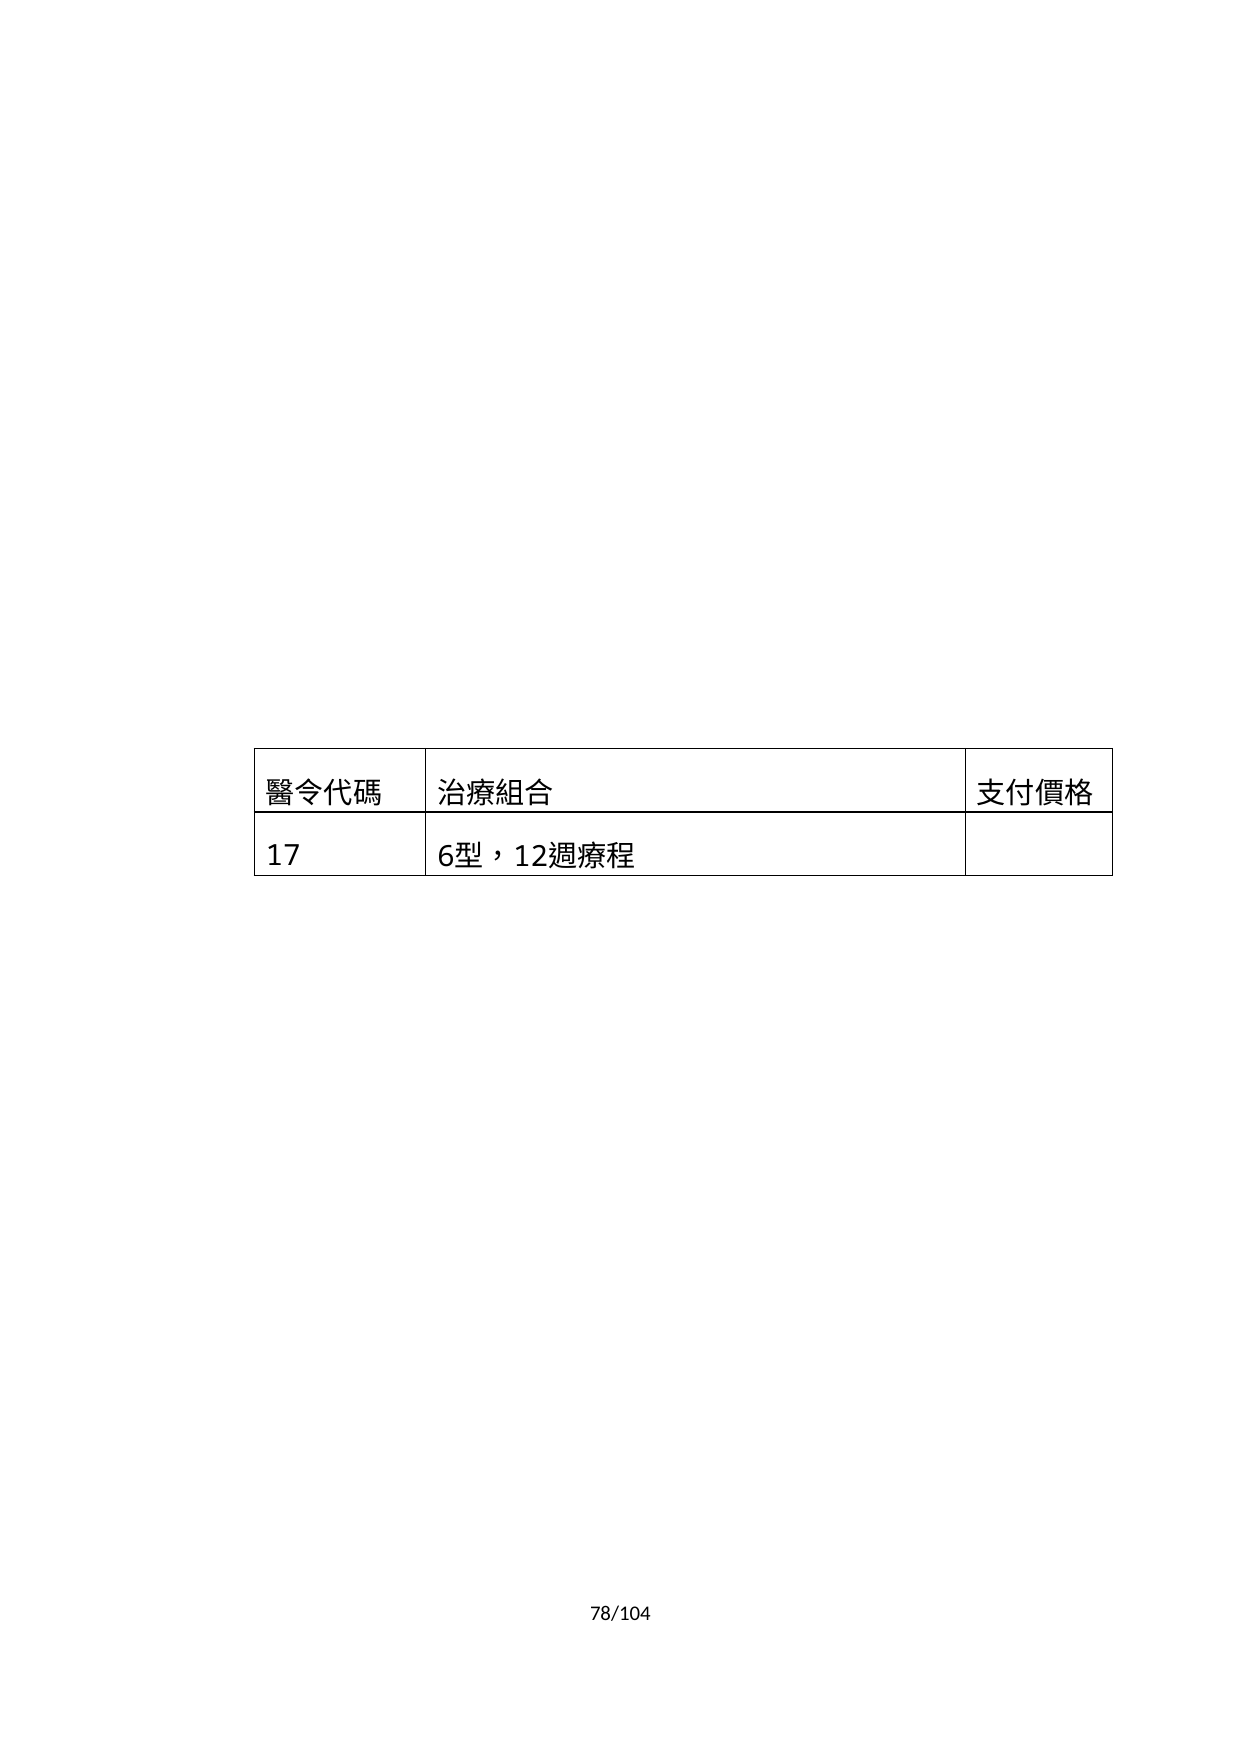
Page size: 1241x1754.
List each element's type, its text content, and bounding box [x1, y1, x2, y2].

table_cell 6型，12週療程 [426, 813, 965, 875]
table_header 醫令代碼 [255, 749, 425, 811]
table_cell [966, 813, 1112, 875]
table_cell 17 [255, 813, 425, 875]
table_header 治療組合 [426, 749, 965, 811]
table_header 支付價格 [966, 749, 1112, 811]
